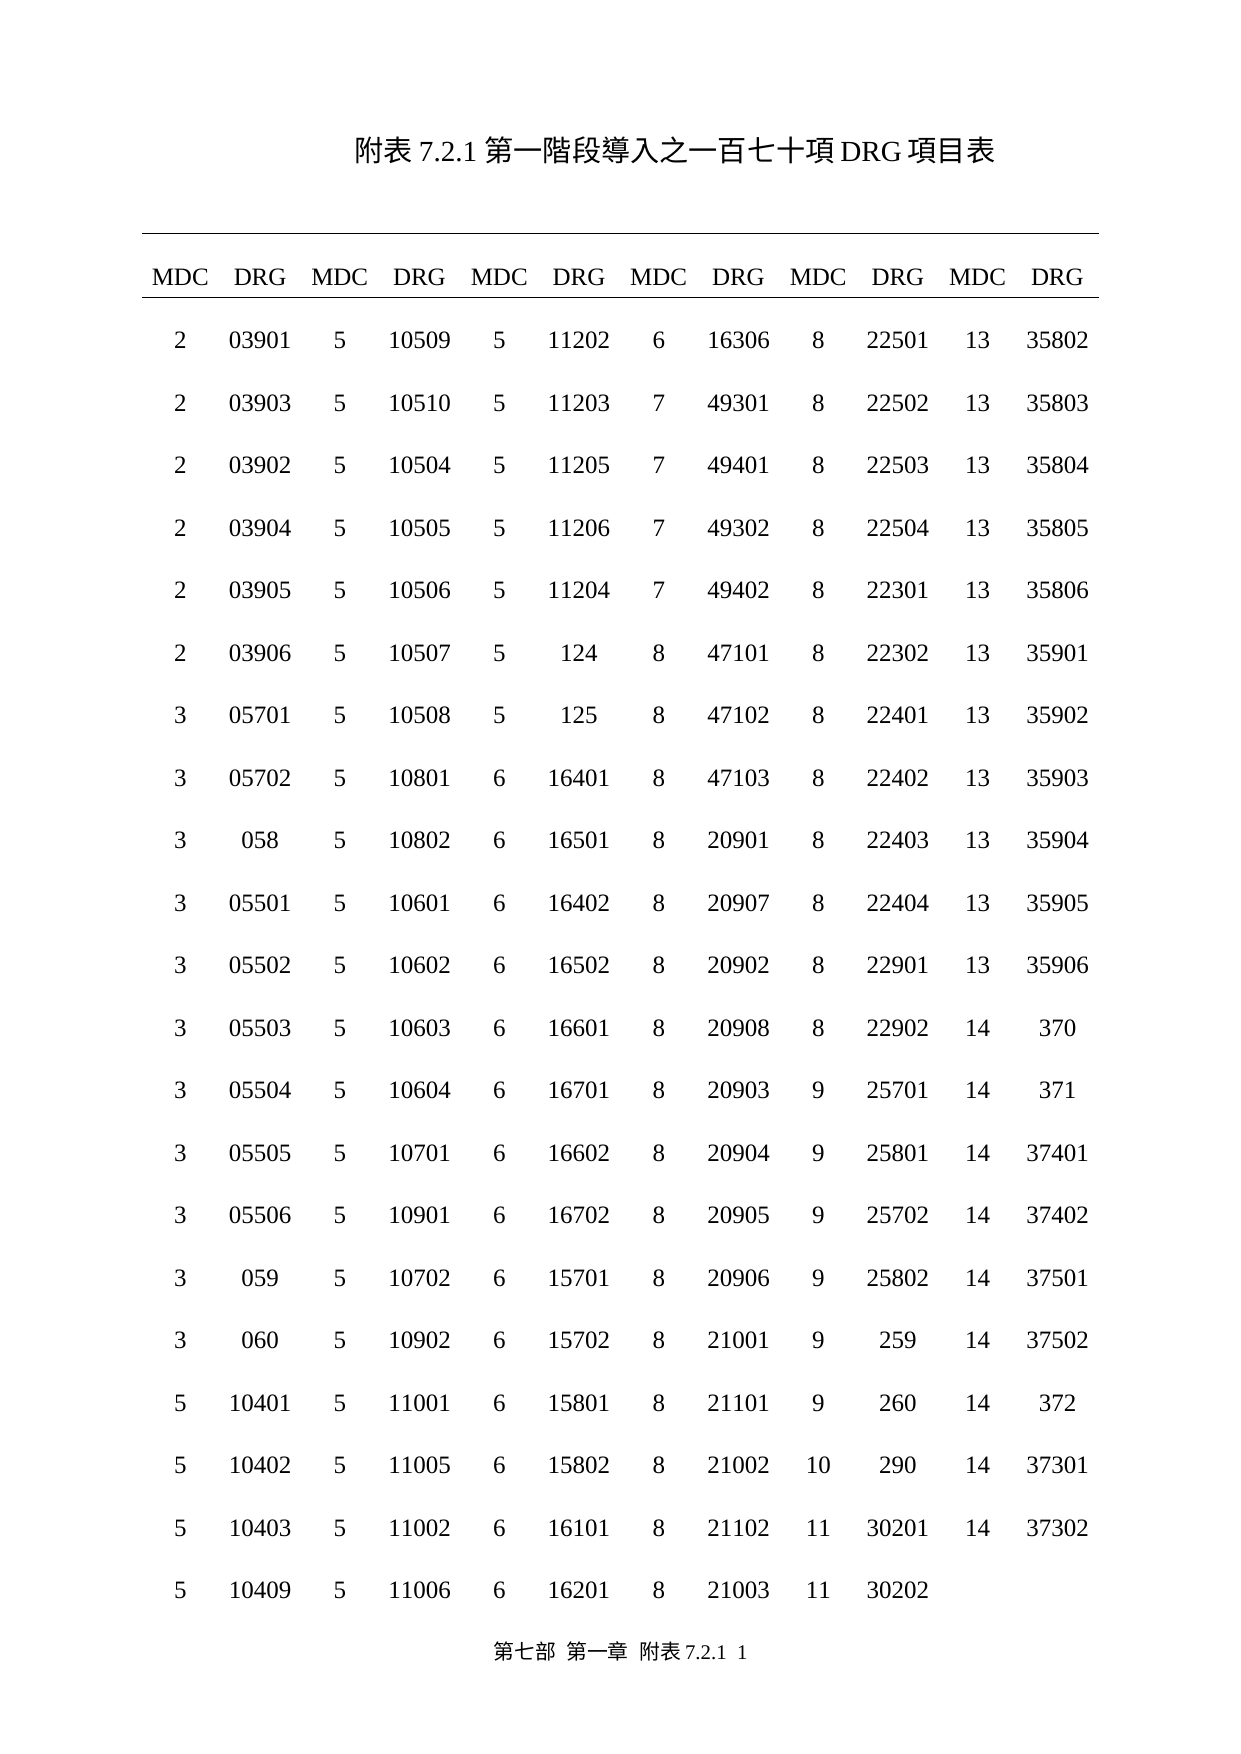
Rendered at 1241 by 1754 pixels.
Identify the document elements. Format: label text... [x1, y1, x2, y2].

table_cell 15701 [538, 1235, 620, 1298]
table_cell 30202 [856, 1548, 939, 1610]
table_cell 11 [780, 1485, 856, 1548]
table_cell 259 [856, 1298, 939, 1360]
table_cell 260 [856, 1360, 939, 1423]
table_cell 5 [461, 485, 537, 548]
table_cell 5 [461, 298, 537, 360]
table_cell 2 [142, 485, 218, 548]
table_cell 10403 [219, 1485, 301, 1548]
table_cell 6 [461, 1360, 537, 1423]
table_header MDC [142, 234, 218, 297]
table_cell 13 [939, 923, 1016, 985]
table_cell 22301 [856, 548, 939, 610]
table_cell 6 [461, 1173, 537, 1235]
table_cell 8 [620, 1298, 697, 1360]
table_cell 8 [780, 860, 856, 923]
table_header DRG [697, 234, 779, 297]
table_cell 8 [780, 548, 856, 610]
table_cell 11001 [378, 1360, 461, 1423]
table_cell 3 [142, 673, 218, 735]
table_cell 10602 [378, 923, 461, 985]
table_cell 10702 [378, 1235, 461, 1298]
table_cell 9 [780, 1360, 856, 1423]
table_cell 14 [939, 1048, 1016, 1110]
table_cell 16402 [538, 860, 620, 923]
table_cell 13 [939, 423, 1016, 485]
table_cell 16306 [697, 298, 779, 360]
table_cell 5 [301, 1048, 378, 1110]
table_cell 11203 [538, 360, 620, 423]
table_cell 8 [620, 1360, 697, 1423]
table_cell 6 [461, 923, 537, 985]
table_cell 8 [620, 735, 697, 798]
table_cell 37301 [1016, 1423, 1098, 1485]
table_cell 5 [301, 1360, 378, 1423]
table_cell 9 [780, 1298, 856, 1360]
table_cell 8 [780, 360, 856, 423]
table_cell 37402 [1016, 1173, 1098, 1235]
table_cell 22504 [856, 485, 939, 548]
table_cell 22502 [856, 360, 939, 423]
table_cell 3 [142, 1048, 218, 1110]
table_cell 8 [780, 735, 856, 798]
table_cell 10801 [378, 735, 461, 798]
table_cell 5 [301, 923, 378, 985]
table_cell 5 [301, 798, 378, 860]
table_cell 49401 [697, 423, 779, 485]
subtitle 附表7.2.1 第一階段導入之一百七十項DRG項目表 [227, 123, 1122, 171]
table_cell 3 [142, 985, 218, 1048]
table_header MDC [780, 234, 856, 297]
table_cell 13 [939, 673, 1016, 735]
table_cell 6 [461, 985, 537, 1048]
table_cell 2 [142, 423, 218, 485]
table_cell 22402 [856, 735, 939, 798]
table_cell 13 [939, 548, 1016, 610]
table_cell 2 [142, 610, 218, 673]
table_header MDC [620, 234, 697, 297]
table_cell 21102 [697, 1485, 779, 1548]
table_cell 15801 [538, 1360, 620, 1423]
table_cell 13 [939, 298, 1016, 360]
table_cell 13 [939, 360, 1016, 423]
table_cell 14 [939, 1298, 1016, 1360]
table_cell 35902 [1016, 673, 1098, 735]
table_cell [1016, 1548, 1098, 1610]
table_header DRG [378, 234, 461, 297]
table_cell 8 [780, 985, 856, 1048]
table_cell 10409 [219, 1548, 301, 1610]
table_cell 5 [142, 1360, 218, 1423]
table_cell 20901 [697, 798, 779, 860]
table_cell 10505 [378, 485, 461, 548]
table_cell 20906 [697, 1235, 779, 1298]
table_cell 05503 [219, 985, 301, 1048]
table_cell 20904 [697, 1110, 779, 1173]
table_cell 5 [461, 548, 537, 610]
table_cell 5 [461, 610, 537, 673]
table_cell 35904 [1016, 798, 1098, 860]
table_cell 5 [301, 1548, 378, 1610]
table_cell 2 [142, 298, 218, 360]
table_cell 11202 [538, 298, 620, 360]
table_cell 5 [301, 735, 378, 798]
table_cell 5 [301, 298, 378, 360]
table_cell 16701 [538, 1048, 620, 1110]
table_cell 3 [142, 735, 218, 798]
table_cell 22901 [856, 923, 939, 985]
table_cell 8 [620, 1548, 697, 1610]
table_cell 15702 [538, 1298, 620, 1360]
table_cell 35906 [1016, 923, 1098, 985]
table_cell 8 [620, 1235, 697, 1298]
table_cell 16702 [538, 1173, 620, 1235]
table_cell 11005 [378, 1423, 461, 1485]
table_cell 8 [620, 860, 697, 923]
table_cell 6 [461, 1423, 537, 1485]
table_cell 20905 [697, 1173, 779, 1235]
table_cell 5 [461, 360, 537, 423]
table_cell 49402 [697, 548, 779, 610]
table_cell 10604 [378, 1048, 461, 1110]
table_header MDC [939, 234, 1016, 297]
table_header DRG [538, 234, 620, 297]
table_cell 05702 [219, 735, 301, 798]
table_cell 35803 [1016, 360, 1098, 423]
table_cell 059 [219, 1235, 301, 1298]
table_cell 5 [142, 1485, 218, 1548]
table_cell 8 [620, 798, 697, 860]
table_cell 35805 [1016, 485, 1098, 548]
table_cell 060 [219, 1298, 301, 1360]
table_cell 47103 [697, 735, 779, 798]
table_cell 13 [939, 860, 1016, 923]
table_cell 6 [461, 735, 537, 798]
table_cell 22503 [856, 423, 939, 485]
table_cell 6 [461, 1485, 537, 1548]
table_cell 05506 [219, 1173, 301, 1235]
table_cell 35903 [1016, 735, 1098, 798]
table_cell 10509 [378, 298, 461, 360]
table_cell 14 [939, 1235, 1016, 1298]
table_cell 3 [142, 1298, 218, 1360]
table_cell 22401 [856, 673, 939, 735]
table_header DRG [856, 234, 939, 297]
table_cell 11206 [538, 485, 620, 548]
table_cell 5 [301, 1423, 378, 1485]
table_cell 9 [780, 1048, 856, 1110]
table_cell 14 [939, 1360, 1016, 1423]
table_cell 10601 [378, 860, 461, 923]
table_cell [939, 1548, 1016, 1610]
table_cell 21003 [697, 1548, 779, 1610]
table_cell 35905 [1016, 860, 1098, 923]
table_cell 10603 [378, 985, 461, 1048]
table_cell 03905 [219, 548, 301, 610]
table_cell 370 [1016, 985, 1098, 1048]
table_cell 16601 [538, 985, 620, 1048]
table_cell 22404 [856, 860, 939, 923]
table_cell 03901 [219, 298, 301, 360]
table_cell 14 [939, 1423, 1016, 1485]
table_cell 8 [780, 485, 856, 548]
table_cell 10 [780, 1423, 856, 1485]
table_cell 5 [142, 1423, 218, 1485]
table_cell 5 [301, 610, 378, 673]
table_cell 6 [461, 1298, 537, 1360]
table_cell 8 [620, 1110, 697, 1173]
table_header DRG [1016, 234, 1098, 297]
table_cell 37502 [1016, 1298, 1098, 1360]
table_cell 5 [461, 673, 537, 735]
table_cell 058 [219, 798, 301, 860]
table_cell 10901 [378, 1173, 461, 1235]
table_cell 3 [142, 798, 218, 860]
table_cell 9 [780, 1110, 856, 1173]
table_cell 10802 [378, 798, 461, 860]
table_cell 8 [620, 1048, 697, 1110]
table_cell 5 [301, 1235, 378, 1298]
table_cell 05501 [219, 860, 301, 923]
table_cell 371 [1016, 1048, 1098, 1110]
table_cell 30201 [856, 1485, 939, 1548]
table_cell 3 [142, 1110, 218, 1173]
table_cell 9 [780, 1173, 856, 1235]
table_cell 47102 [697, 673, 779, 735]
table_cell 3 [142, 923, 218, 985]
table_cell 8 [780, 610, 856, 673]
table_cell 11204 [538, 548, 620, 610]
table_cell 25701 [856, 1048, 939, 1110]
table_cell 03904 [219, 485, 301, 548]
table_cell 47101 [697, 610, 779, 673]
table_cell 10510 [378, 360, 461, 423]
table_cell 21001 [697, 1298, 779, 1360]
table_cell 6 [461, 1548, 537, 1610]
table_cell 03903 [219, 360, 301, 423]
table_cell 37501 [1016, 1235, 1098, 1298]
table_cell 37401 [1016, 1110, 1098, 1173]
table_cell 6 [461, 860, 537, 923]
table_cell 10506 [378, 548, 461, 610]
table_cell 05505 [219, 1110, 301, 1173]
table_cell 14 [939, 1485, 1016, 1548]
table_cell 7 [620, 423, 697, 485]
table_cell 5 [301, 1298, 378, 1360]
table_cell 22501 [856, 298, 939, 360]
table_cell 05502 [219, 923, 301, 985]
table_cell 35802 [1016, 298, 1098, 360]
table_cell 8 [780, 798, 856, 860]
table_cell 22403 [856, 798, 939, 860]
table_cell 3 [142, 1235, 218, 1298]
table_cell 10401 [219, 1360, 301, 1423]
table_cell 13 [939, 610, 1016, 673]
table_cell 49301 [697, 360, 779, 423]
table_cell 3 [142, 860, 218, 923]
table_cell 13 [939, 485, 1016, 548]
table_cell 8 [620, 1423, 697, 1485]
table_cell 25802 [856, 1235, 939, 1298]
table_cell 8 [620, 673, 697, 735]
table_header DRG [219, 234, 301, 297]
table_cell 35804 [1016, 423, 1098, 485]
table_cell 6 [461, 1235, 537, 1298]
table_cell 290 [856, 1423, 939, 1485]
table_cell 20908 [697, 985, 779, 1048]
table_cell 11205 [538, 423, 620, 485]
table_cell 11006 [378, 1548, 461, 1610]
table_cell 25801 [856, 1110, 939, 1173]
table_cell 16201 [538, 1548, 620, 1610]
table_cell 20902 [697, 923, 779, 985]
table_cell 10701 [378, 1110, 461, 1173]
table_cell 372 [1016, 1360, 1098, 1423]
table_cell 03902 [219, 423, 301, 485]
table_cell 22902 [856, 985, 939, 1048]
table_cell 5 [301, 360, 378, 423]
table_cell 5 [301, 673, 378, 735]
table_cell 5 [301, 1110, 378, 1173]
table_cell 5 [301, 423, 378, 485]
table_cell 35901 [1016, 610, 1098, 673]
table_cell 5 [301, 985, 378, 1048]
table_cell 16502 [538, 923, 620, 985]
table_cell 14 [939, 985, 1016, 1048]
table_cell 8 [780, 423, 856, 485]
table_cell 6 [461, 798, 537, 860]
table_cell 8 [620, 1485, 697, 1548]
table_cell 8 [620, 1173, 697, 1235]
table_cell 37302 [1016, 1485, 1098, 1548]
table_cell 5 [461, 423, 537, 485]
table_cell 16401 [538, 735, 620, 798]
table_cell 22302 [856, 610, 939, 673]
table_cell 5 [301, 1485, 378, 1548]
table_cell 8 [780, 298, 856, 360]
table_header MDC [461, 234, 537, 297]
table_cell 5 [301, 548, 378, 610]
table_cell 20903 [697, 1048, 779, 1110]
table_cell 13 [939, 798, 1016, 860]
table_cell 21101 [697, 1360, 779, 1423]
table_cell 20907 [697, 860, 779, 923]
table_cell 10508 [378, 673, 461, 735]
table_cell 16602 [538, 1110, 620, 1173]
table_cell 10507 [378, 610, 461, 673]
table_cell 35806 [1016, 548, 1098, 610]
table_cell 21002 [697, 1423, 779, 1485]
table_cell 03906 [219, 610, 301, 673]
table_cell 05701 [219, 673, 301, 735]
table_cell 25702 [856, 1173, 939, 1235]
table_cell 8 [620, 985, 697, 1048]
table_cell 6 [461, 1048, 537, 1110]
table_cell 13 [939, 735, 1016, 798]
table_cell 8 [620, 923, 697, 985]
table_cell 2 [142, 360, 218, 423]
table_cell 7 [620, 360, 697, 423]
table_cell 8 [620, 610, 697, 673]
table_cell 10902 [378, 1298, 461, 1360]
table_cell 6 [461, 1110, 537, 1173]
table_cell 49302 [697, 485, 779, 548]
table_cell 14 [939, 1110, 1016, 1173]
table_cell 8 [780, 673, 856, 735]
table_cell 7 [620, 485, 697, 548]
table_cell 16101 [538, 1485, 620, 1548]
table_cell 9 [780, 1235, 856, 1298]
table_cell 125 [538, 673, 620, 735]
table_cell 8 [780, 923, 856, 985]
table_cell 14 [939, 1173, 1016, 1235]
table_cell 124 [538, 610, 620, 673]
table_cell 5 [301, 860, 378, 923]
table_cell 15802 [538, 1423, 620, 1485]
table_header MDC [301, 234, 378, 297]
table_cell 5 [142, 1548, 218, 1610]
table_cell 3 [142, 1173, 218, 1235]
table_cell 7 [620, 548, 697, 610]
table_cell 10504 [378, 423, 461, 485]
table_cell 16501 [538, 798, 620, 860]
table_cell 11002 [378, 1485, 461, 1548]
table_cell 5 [301, 1173, 378, 1235]
table_cell 2 [142, 548, 218, 610]
table_cell 6 [620, 298, 697, 360]
table_cell 11 [780, 1548, 856, 1610]
table_cell 05504 [219, 1048, 301, 1110]
table_cell 10402 [219, 1423, 301, 1485]
table_cell 5 [301, 485, 378, 548]
